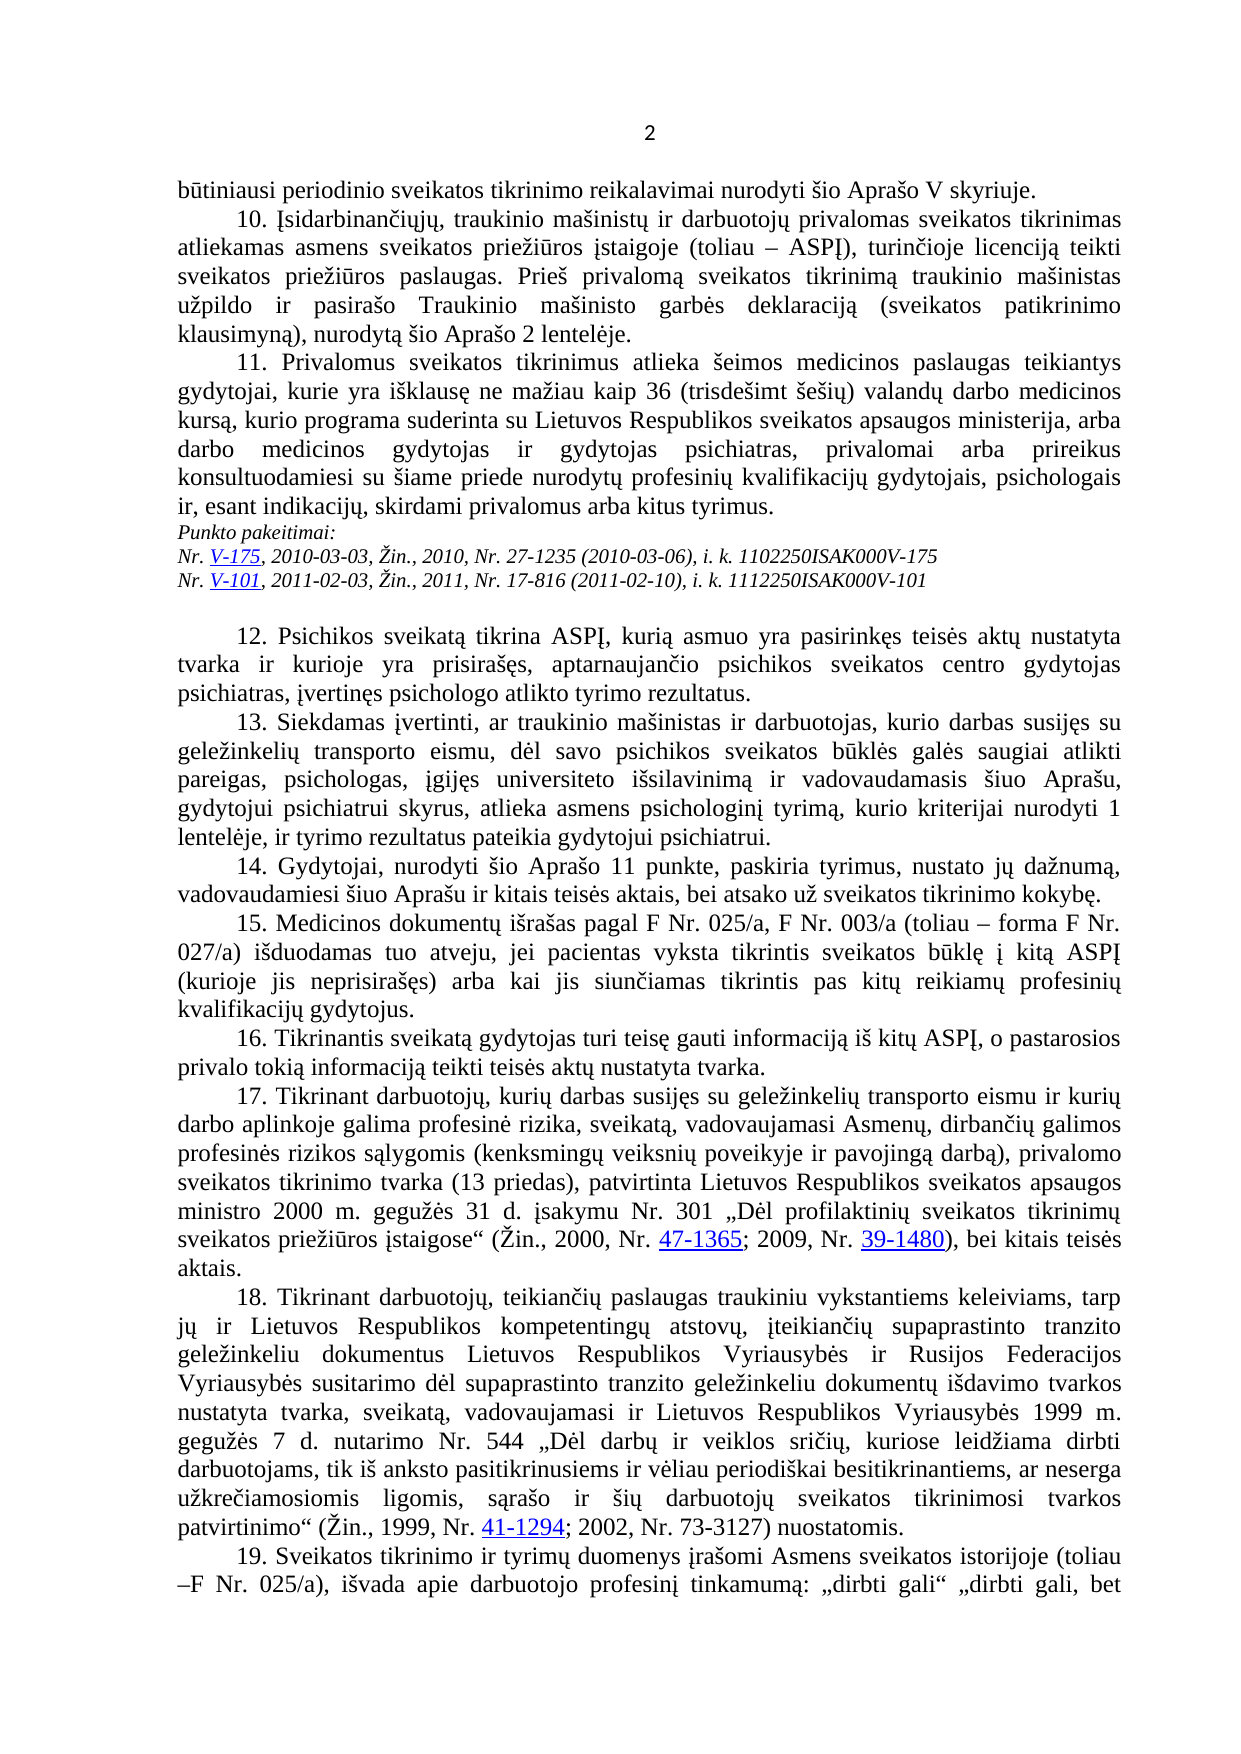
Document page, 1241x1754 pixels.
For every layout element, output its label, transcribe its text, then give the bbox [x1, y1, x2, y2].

text 15. Medicinos dokumentų išrašas pagal F Nr. 025/a, F Nr. 003/a (toliau – forma F Nr. 027/a) išduodamas tuo atveju, jei pacientas vyksta tikrintis sveikatos būklę į kitą ASPĮ (kurioje jis neprisirašęs) arba kai jis siunčiamas tikrintis pas kitų reikiamų profesinių kvalifikacijų gydytojus. [177, 908, 1122, 1023]
text 10. Įsidarbinančiųjų, traukinio mašinistų ir darbuotojų privalomas sveikatos tikrinimas atliekamas asmens sveikatos priežiūros įstaigoje (toliau – ASPĮ), turinčioje licenciją teikti sveikatos priežiūros paslaugas. Prieš privalomą sveikatos tikrinimą traukinio mašinistas užpildo ir pasirašo Traukinio mašinisto garbės deklaraciją (sveikatos patikrinimo klausimyną), nurodytą šio Aprašo 2 lentelėje. [177, 204, 1122, 347]
text 18. Tikrinant darbuotojų, teikiančių paslaugas traukiniu vykstantiems keleiviams, tarp jų ir Lietuvos Respublikos kompetentingų atstovų, įteikiančių supaprastinto tranzito geležinkeliu dokumentus Lietuvos Respublikos Vyriausybės ir Rusijos Federacijos Vyriausybės susitarimo dėl supaprastinto tranzito geležinkeliu dokumentų išdavimo tvarkos nustatyta tvarka, sveikatą, vadovaujamasi ir Lietuvos Respublikos Vyriausybės 1999 m. gegužės 7 d. nutarimo Nr. 544 „Dėl darbų ir veiklos sričių, kuriose leidžiama dirbti darbuotojams, tik iš anksto pasitikrinusiems ir vėliau periodiškai besitikrinantiems, ar neserga užkrečiamosiomis ligomis, sąrašo ir šių darbuotojų sveikatos tikrinimosi tvarkos patvirtinimo“ (Žin., 1999, Nr. 41-1294; 2002, Nr. 73-3127) nuostatomis. [177, 1282, 1122, 1541]
text 16. Tikrinantis sveikatą gydytojas turi teisę gauti informaciją iš kitų ASPĮ, o pastarosios privalo tokią informaciją teikti teisės aktų nustatyta tvarka. [177, 1023, 1122, 1081]
text Punkto pakeitimai: [177, 520, 1122, 544]
text 19. Sveikatos tikrinimo ir tyrimų duomenys įrašomi Asmens sveikatos istorijoje (toliau –F Nr. 025/a), išvada apie darbuotojo profesinį tinkamumą: „dirbti gali“ „dirbti gali, bet [177, 1541, 1122, 1598]
text 11. Privalomus sveikatos tikrinimus atlieka šeimos medicinos paslaugas teikiantys gydytojai, kurie yra išklausę ne mažiau kaip 36 (trisdešimt šešių) valandų darbo medicinos kursą, kurio programa suderinta su Lietuvos Respublikos sveikatos apsaugos ministerija, arba darbo medicinos gydytojas ir gydytojas psichiatras, privalomai arba prireikus konsultuodamiesi su šiame priede nurodytų profesinių kvalifikacijų gydytojais, psichologais ir, esant indikacijų, skirdami privalomus arba kitus tyrimus. [177, 347, 1122, 520]
text 17. Tikrinant darbuotojų, kurių darbas susijęs su geležinkelių transporto eismu ir kurių darbo aplinkoje galima profesinė rizika, sveikatą, vadovaujamasi Asmenų, dirbančių galimos profesinės rizikos sąlygomis (kenksmingų veiksnių poveikyje ir pavojingą darbą), privalomo sveikatos tikrinimo tvarka (13 priedas), patvirtinta Lietuvos Respublikos sveikatos apsaugos ministro 2000 m. gegužės 31 d. įsakymu Nr. 301 „Dėl profilaktinių sveikatos tikrinimų sveikatos priežiūros įstaigose“ (Žin., 2000, Nr. 47-1365; 2009, Nr. 39-1480), bei kitais teisės aktais. [177, 1081, 1122, 1282]
text būtiniausi periodinio sveikatos tikrinimo reikalavimai nurodyti šio Aprašo V skyriuje. [177, 175, 1122, 204]
text 13. Siekdamas įvertinti, ar traukinio mašinistas ir darbuotojas, kurio darbas susijęs su geležinkelių transporto eismu, dėl savo psichikos sveikatos būklės galės saugiai atlikti pareigas, psichologas, įgijęs universiteto išsilavinimą ir vadovaudamasis šiuo Aprašu, gydytojui psichiatrui skyrus, atlieka asmens psichologinį tyrimą, kurio kriterijai nurodyti 1 lentelėje, ir tyrimo rezultatus pateikia gydytojui psichiatrui. [177, 707, 1122, 851]
text 14. Gydytojai, nurodyti šio Aprašo 11 punkte, paskiria tyrimus, nustato jų dažnumą, vadovaudamiesi šiuo Aprašu ir kitais teisės aktais, bei atsako už sveikatos tikrinimo kokybę. [177, 851, 1122, 908]
text Nr. V-101, 2011-02-03, Žin., 2011, Nr. 17-816 (2011-02-10), i. k. 1112250ISAK000V-101 [177, 568, 1122, 592]
text Nr. V-175, 2010-03-03, Žin., 2010, Nr. 27-1235 (2010-03-06), i. k. 1102250ISAK000V-175 [177, 544, 1122, 568]
text 12. Psichikos sveikatą tikrina ASPĮ, kurią asmuo yra pasirinkęs teisės aktų nustatyta tvarka ir kurioje yra prisirašęs, aptarnaujančio psichikos sveikatos centro gydytojas psichiatras, įvertinęs psichologo atlikto tyrimo rezultatus. [177, 621, 1122, 707]
